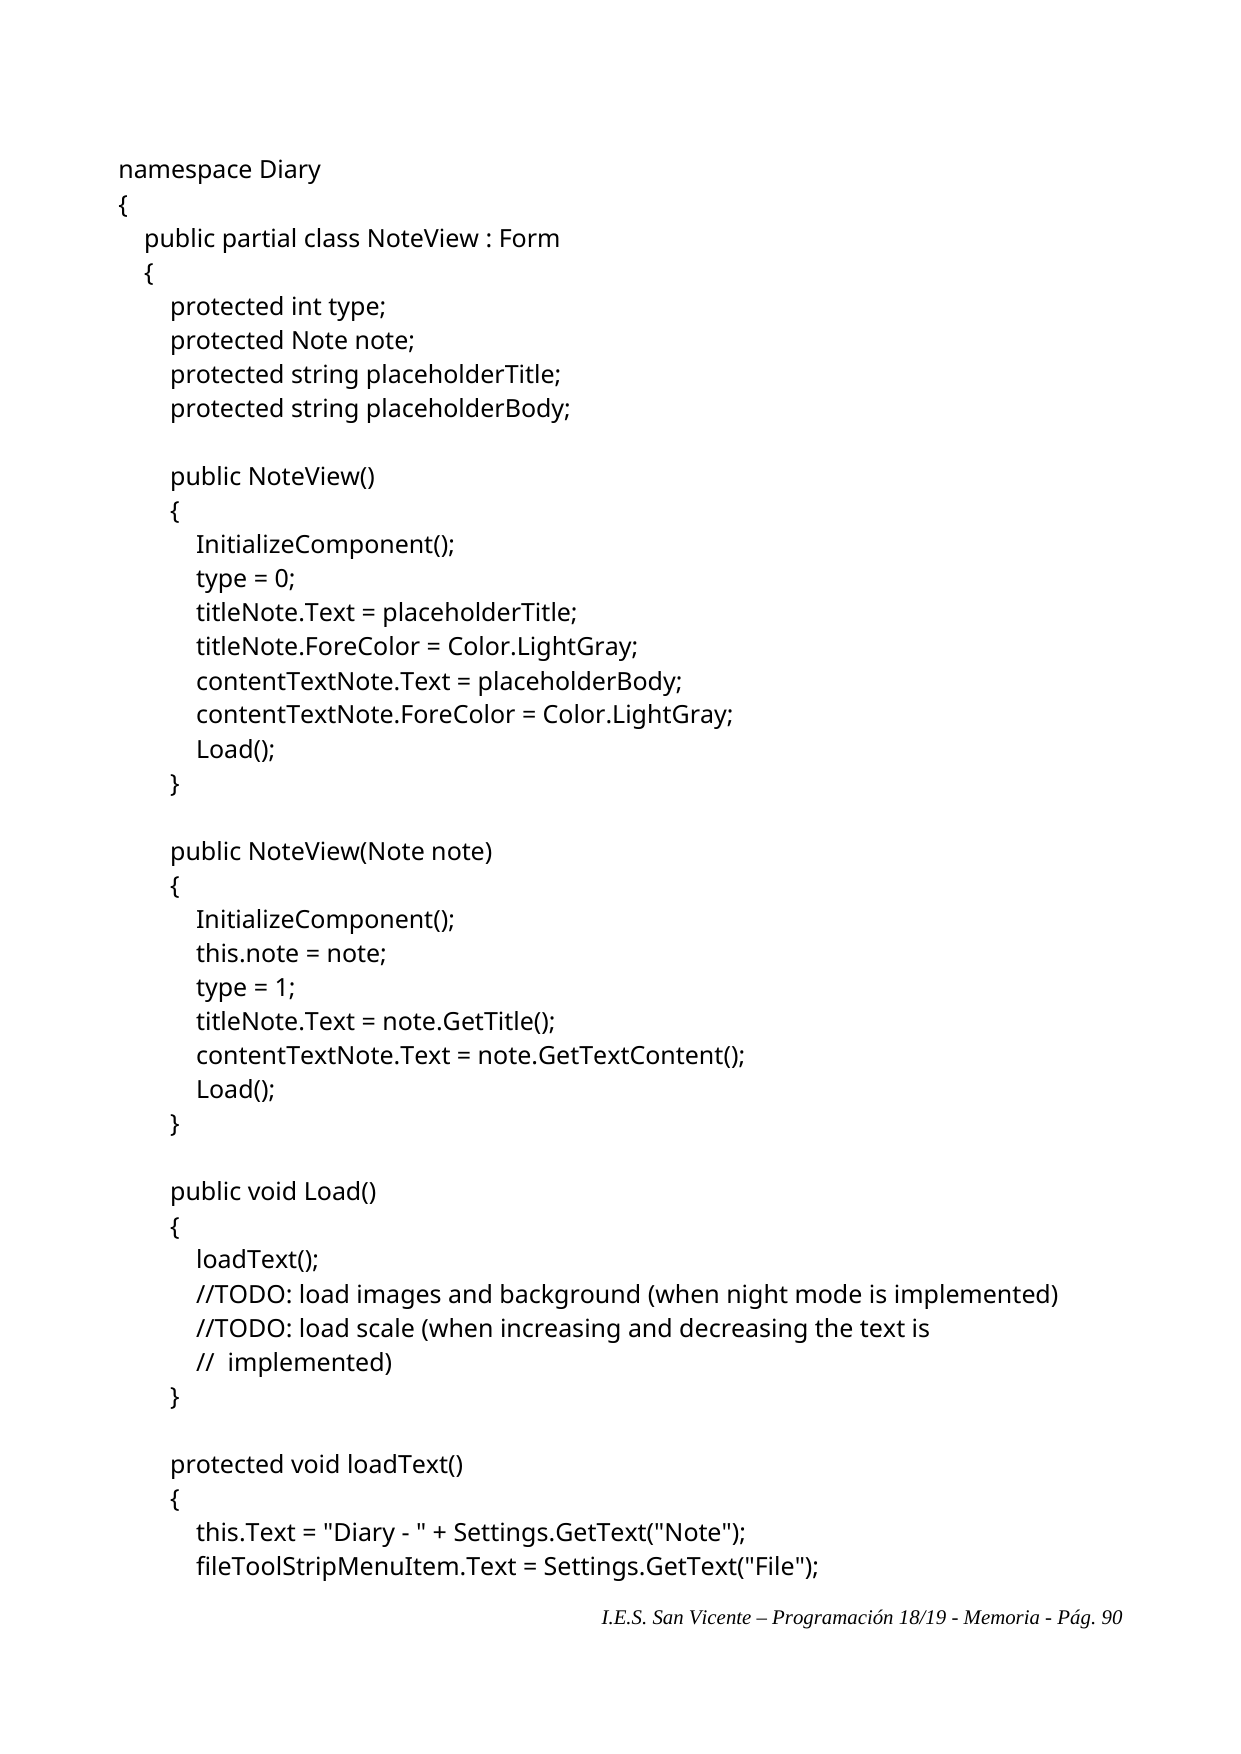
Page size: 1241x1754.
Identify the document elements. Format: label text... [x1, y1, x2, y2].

text public void Load() [118, 1174, 1122, 1208]
text type = 0; [118, 561, 1122, 595]
text protected Note note; [118, 322, 1122, 357]
text this.note = note; [118, 936, 1122, 970]
text this.Text = "Diary - " + Settings.GetText("Note"); [118, 1515, 1122, 1549]
text public NoteView(Note note) [118, 833, 1122, 867]
text public partial class NoteView : Form [118, 220, 1122, 254]
text { [118, 867, 1122, 902]
text contentTextNote.Text = note.GetTextContent(); [118, 1038, 1122, 1072]
text //TODO: load images and background (when night mode is implemented) [118, 1276, 1122, 1310]
text namespace Diary [118, 152, 1122, 186]
text InitializeComponent(); [118, 527, 1122, 561]
text loadText(); [118, 1242, 1122, 1276]
text protected void loadText() [118, 1447, 1122, 1481]
text protected int type; [118, 288, 1122, 322]
text protected string placeholderTitle; [118, 357, 1122, 391]
text Load(); [118, 1072, 1122, 1106]
text contentTextNote.Text = placeholderBody; [118, 663, 1122, 697]
text protected string placeholderBody; [118, 391, 1122, 425]
text //TODO: load scale (when increasing and decreasing the text is [118, 1310, 1122, 1344]
text } [118, 1106, 1122, 1140]
text { [118, 254, 1122, 288]
text public NoteView() [118, 459, 1122, 493]
text contentTextNote.ForeColor = Color.LightGray; [118, 697, 1122, 731]
text { [118, 1208, 1122, 1242]
text } [118, 1378, 1122, 1412]
text fileToolStripMenuItem.Text = Settings.GetText("File"); [118, 1549, 1122, 1583]
text { [118, 186, 1122, 220]
text InitializeComponent(); [118, 902, 1122, 936]
text // implemented) [118, 1344, 1122, 1378]
text titleNote.Text = placeholderTitle; [118, 595, 1122, 629]
text titleNote.ForeColor = Color.LightGray; [118, 629, 1122, 663]
text } [118, 765, 1122, 799]
text titleNote.Text = note.GetTitle(); [118, 1004, 1122, 1038]
text { [118, 1481, 1122, 1515]
text { [118, 493, 1122, 527]
text Load(); [118, 731, 1122, 765]
text type = 1; [118, 970, 1122, 1004]
